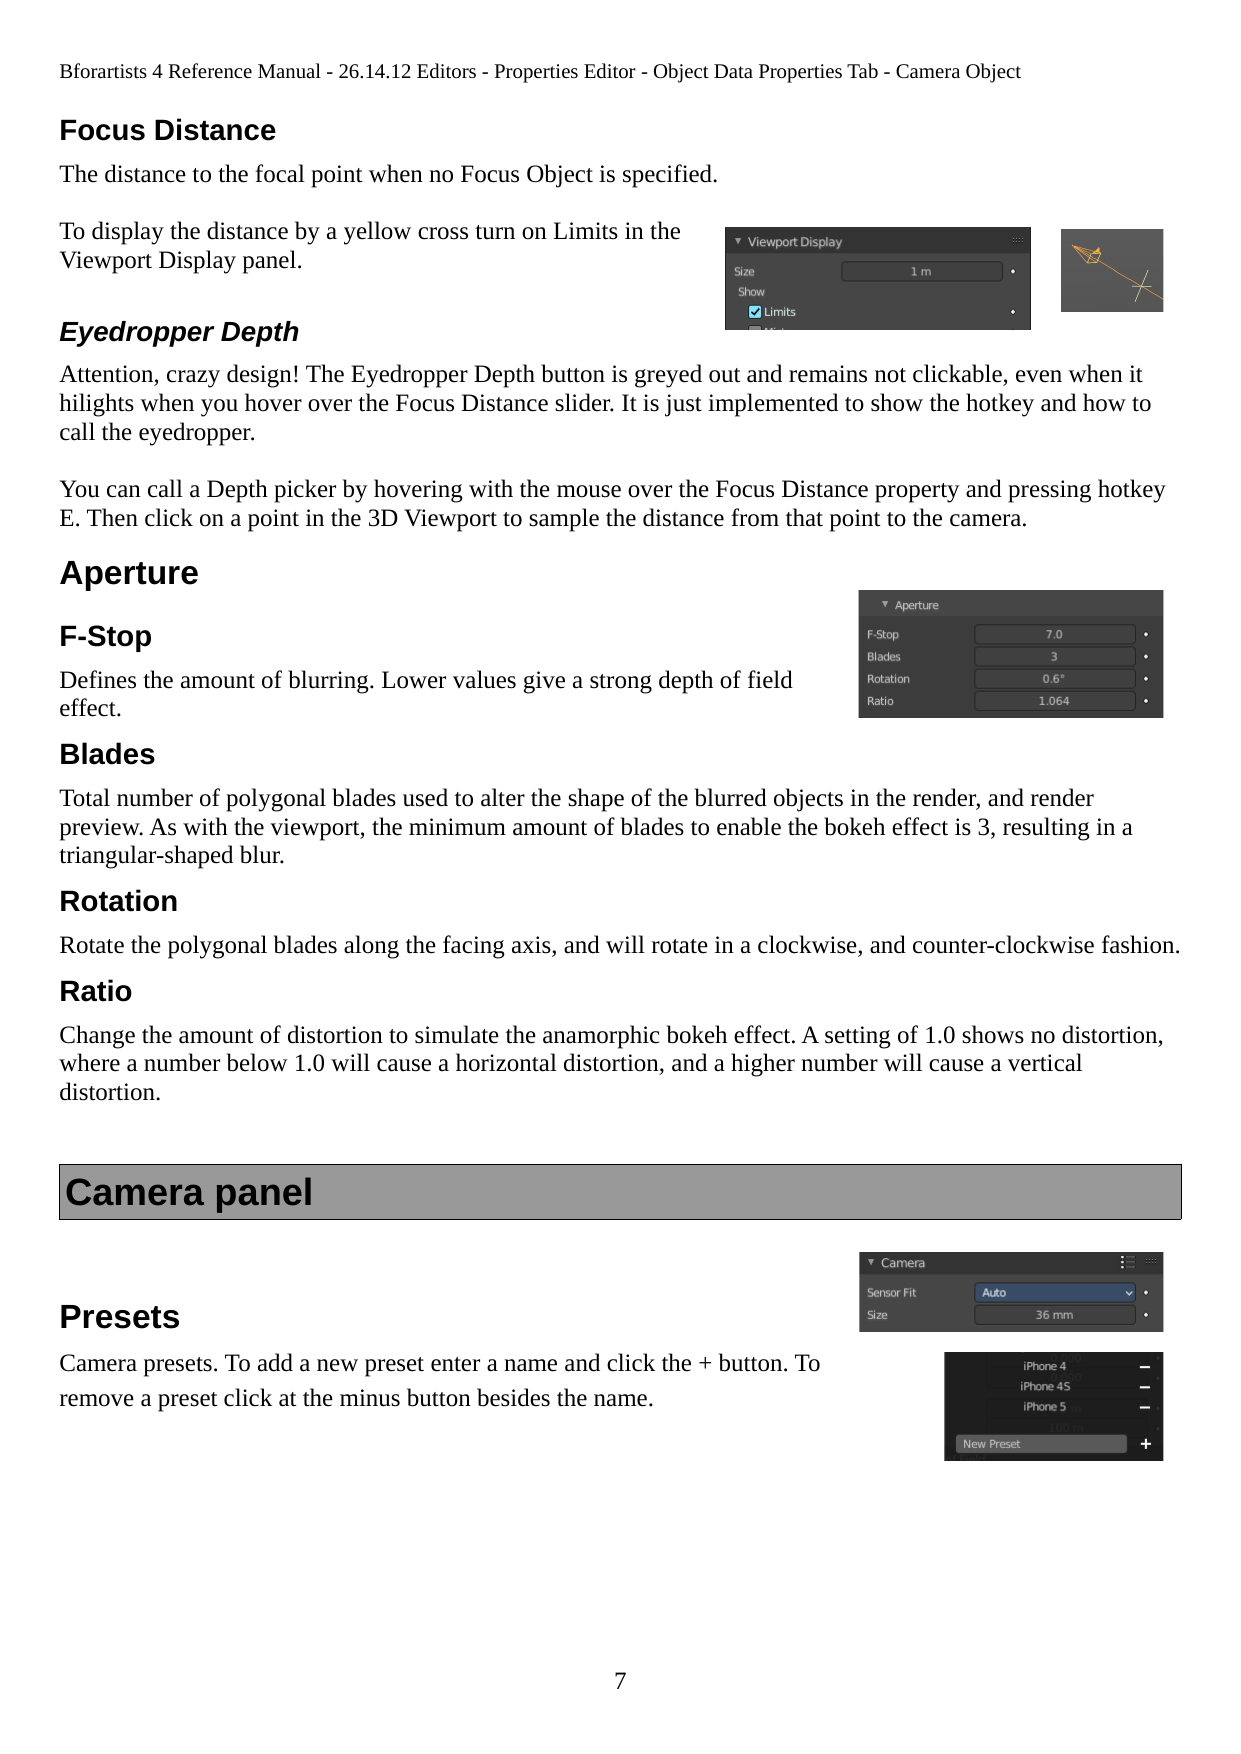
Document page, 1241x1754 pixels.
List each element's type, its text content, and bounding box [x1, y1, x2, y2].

subtitle Blades [59, 737, 1181, 771]
subtitle F-Stop [59, 618, 858, 652]
picture [944, 1352, 1164, 1461]
picture [725, 227, 1031, 330]
picture [1061, 229, 1164, 312]
picture [858, 590, 1164, 718]
text Rotate the polygonal blades along the facing axis, and will rotate in a clockwise, and counter-clockwise fashion. [59, 930, 1181, 959]
text You can call a Depth picker by hovering with the mouse over the Focus Distance property and pressing hotkey E. Then click on a point in the 3D Viewport to sample the distance from that point to the camera. [59, 474, 1181, 532]
text The distance to the focal point when no Focus Object is specified. [59, 159, 1181, 188]
text Defines the amount of blurring. Lower values give a strong depth of field effect. [59, 665, 1181, 722]
text To display the distance by a yellow cross turn on Limits in the Viewport Display panel. [59, 216, 1181, 274]
subtitle Ratio [59, 973, 1181, 1007]
subtitle Focus Distance [59, 113, 1181, 146]
subtitle Aperture [59, 553, 1181, 591]
subtitle Rotation [59, 884, 1181, 918]
subtitle Presets [59, 1297, 1181, 1336]
subtitle Eyedropper Depth [59, 315, 1181, 347]
table_header Camera panel [60, 1165, 1181, 1219]
subtitle [1164, 618, 1181, 652]
text Camera presets. To add a new preset enter a name and click the + button. To remove a preset click at the minus button besides the name. [59, 1348, 1181, 1412]
text Change the amount of distortion to simulate the anamorphic bokeh effect. A setting of 1.0 shows no distortion, where a number below 1.0 will cause a horizontal distortion, and a higher number will cause a vertical distortion. [59, 1020, 1181, 1106]
text Total number of polygonal blades used to alter the shape of the blurred objects in the render, and render preview. As with the viewport, the minimum amount of blades to enable the bokeh effect is 3, resulting in a triangular-shaped blur. [59, 783, 1181, 869]
text Attention, crazy design! The Eyedropper Depth button is greyed out and remains not clickable, even when it hilights when you hover over the Focus Distance slider. It is just implemented to show the hotkey and how to call the eyedropper. [59, 359, 1181, 446]
picture [859, 1252, 1164, 1332]
